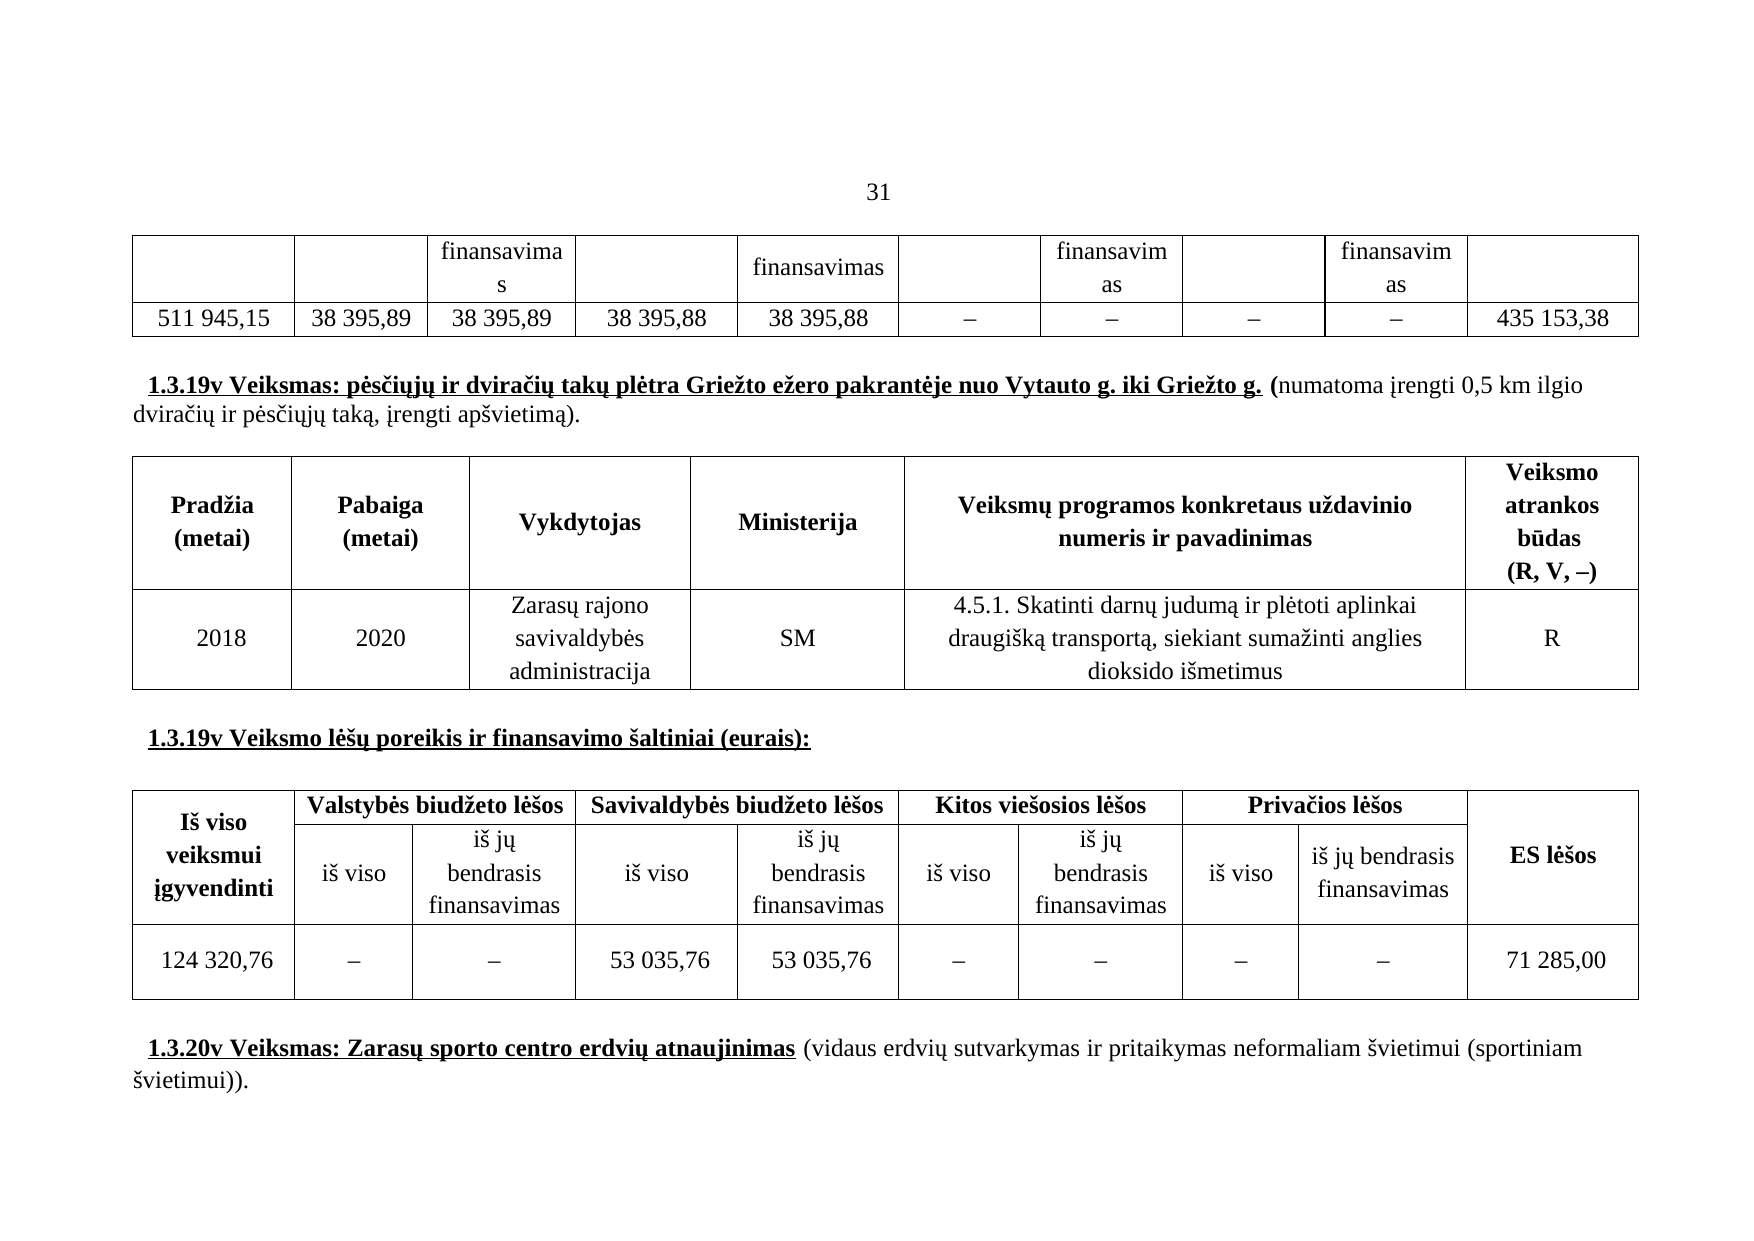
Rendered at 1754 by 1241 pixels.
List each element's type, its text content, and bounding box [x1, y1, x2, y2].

table_cell 53 035,76 [576, 925, 737, 998]
table_cell – [1183, 303, 1324, 336]
table_cell – [413, 925, 575, 998]
table_header Ministerija [691, 457, 904, 589]
table_cell [295, 236, 427, 302]
table_cell SM [691, 590, 904, 689]
table_cell – [899, 303, 1040, 336]
table_header Valstybės biudžeto lėšos [295, 791, 575, 823]
text 1.3.20v Veiksmas: Zarasų sporto centro erdvių atnaujinimas (vidaus erdvių sutvarkymas ir pritaikymas neformaliam švietimui (sportiniam švietimui)). [133, 1033, 1583, 1094]
table_cell – [1041, 303, 1182, 336]
table_cell 38 395,89 [428, 303, 575, 336]
table_cell 2020 [292, 590, 469, 689]
table_header ES lėšos [1468, 791, 1638, 924]
table_cell finansavimas [428, 236, 575, 302]
table_cell iš jų bendrasis finansavimas [738, 825, 898, 924]
table_cell finansavimas [1326, 236, 1467, 302]
table_cell iš viso [295, 825, 412, 924]
text 1.3.19v Veiksmas: pėsčiųjų ir dviračių takų plėtra Griežto ežero pakrantėje nuo Vytauto g. iki Griežto g. (numatoma įrengti 0,5 km ilgio dviračių ir pėsčiųjų taką, įrengti apšvietimą). [133, 370, 1583, 427]
table_cell iš jų bendrasis finansavimas [1019, 825, 1182, 924]
table_cell – [899, 925, 1018, 998]
table_cell 38 395,89 [295, 303, 427, 336]
table_cell [1183, 236, 1324, 302]
table_cell 2018 [133, 590, 291, 689]
table_header Pabaiga (metai) [292, 457, 469, 589]
table_cell – [1326, 303, 1467, 336]
table_cell finansavimas [738, 236, 898, 302]
table_cell R [1466, 590, 1638, 689]
table_cell – [1183, 925, 1298, 998]
table_cell 4.5.1. Skatinti darnų judumą ir plėtoti aplinkai draugišką transportą, siekiant sumažinti anglies dioksido išmetimus [905, 590, 1465, 689]
table_header [133, 236, 294, 302]
table_cell iš viso [576, 825, 737, 924]
table_cell 435 153,38 [1468, 303, 1638, 336]
table_cell 38 395,88 [738, 303, 898, 336]
table_cell finansavimas [1041, 236, 1182, 302]
table_cell 53 035,76 [738, 925, 898, 998]
table_cell – [1299, 925, 1467, 998]
table_cell [899, 236, 1040, 302]
table_header Savivaldybės biudžeto lėšos [576, 791, 898, 823]
table_cell Zarasų rajono savivaldybės administracija [470, 590, 690, 689]
table_cell 71 285,00 [1468, 925, 1638, 998]
table_cell 38 395,88 [576, 303, 737, 336]
table_cell – [295, 925, 412, 998]
table_header Vykdytojas [470, 457, 690, 589]
table_header [1468, 236, 1638, 302]
table_cell [576, 236, 737, 302]
table_header Veiksmo atrankos būdas (R, V, –) [1466, 457, 1638, 589]
table_cell iš viso [899, 825, 1018, 924]
table_cell 511 945,15 [133, 303, 294, 336]
table_header Kitos viešosios lėšos [899, 791, 1182, 823]
table_cell iš jų bendrasis finansavimas [1299, 825, 1467, 924]
table_header Veiksmų programos konkretaus uždavinio numeris ir pavadinimas [905, 457, 1465, 589]
table_header Privačios lėšos [1183, 791, 1467, 823]
table_cell 124 320,76 [133, 925, 294, 998]
table_cell – [1019, 925, 1182, 998]
table_header Iš viso veiksmui įgyvendinti [133, 791, 294, 924]
table_header Pradžia (metai) [133, 457, 291, 589]
table_cell iš viso [1183, 825, 1298, 924]
table_cell iš jų bendrasis finansavimas [413, 825, 575, 924]
text 1.3.19v Veiksmo lėšų poreikis ir finansavimo šaltiniai (eurais): [118, 723, 1639, 752]
